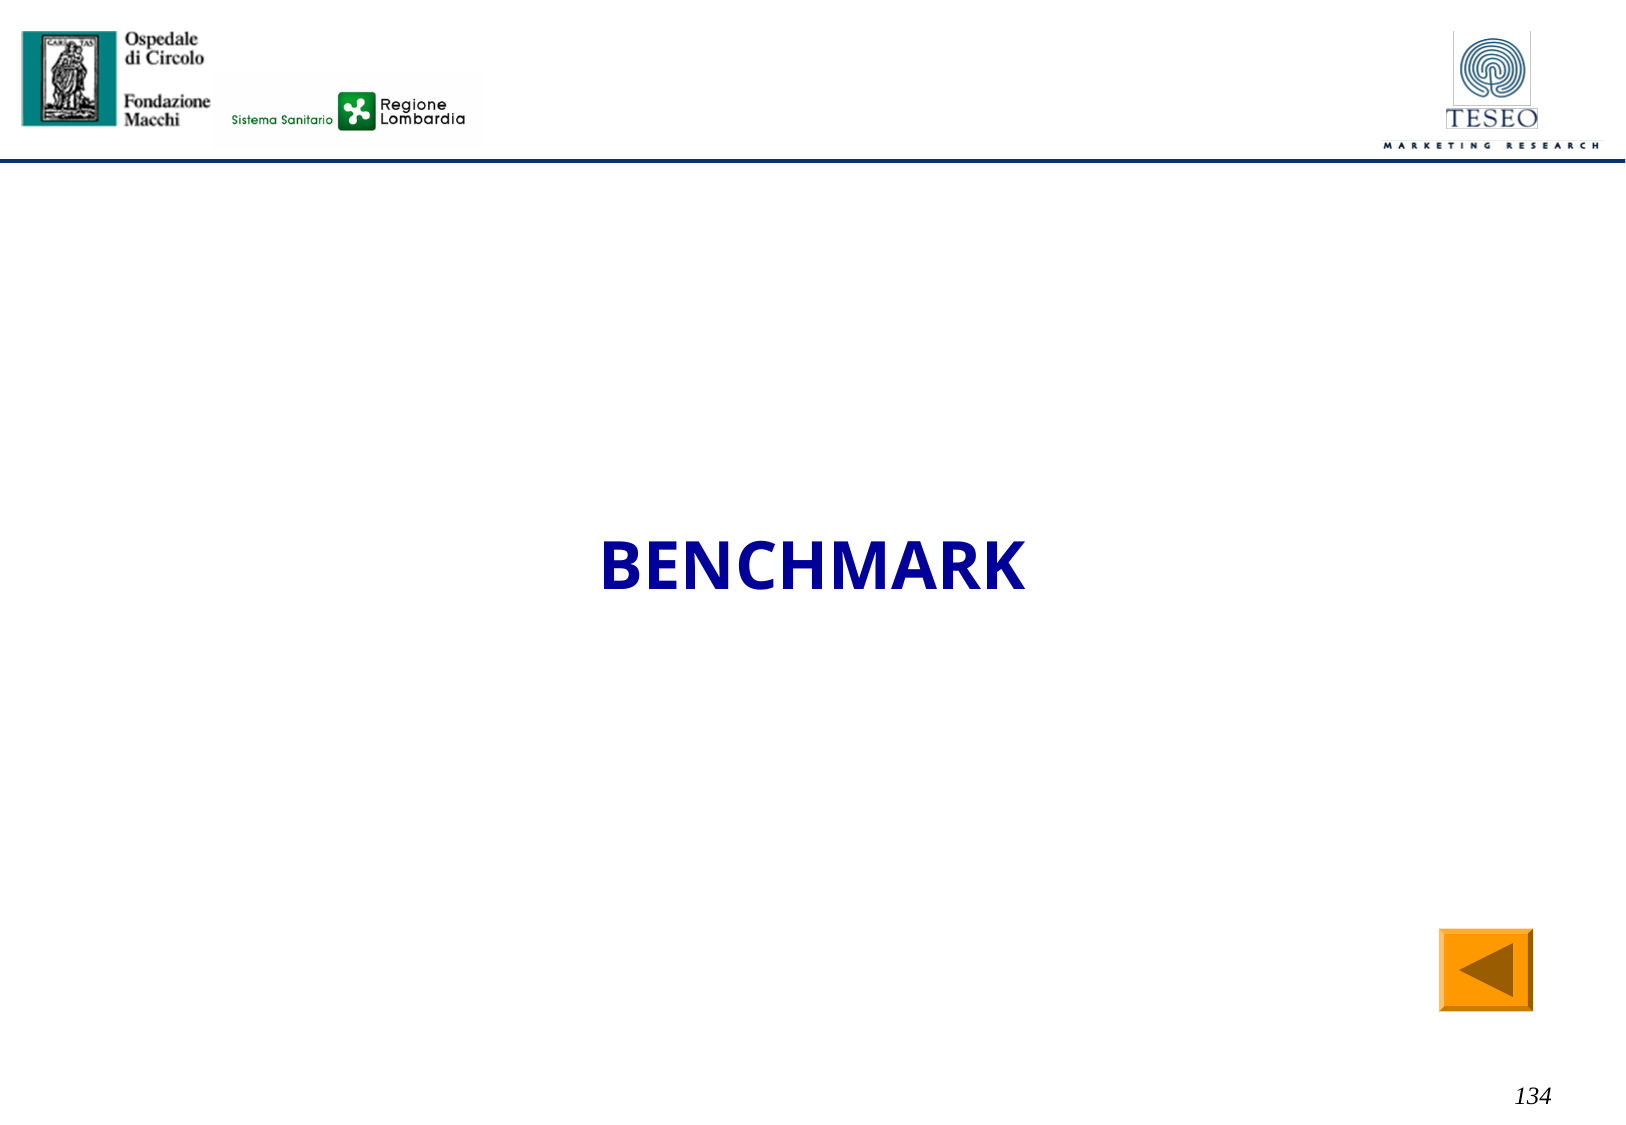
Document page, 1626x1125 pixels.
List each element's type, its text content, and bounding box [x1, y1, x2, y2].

text_box BENCHMARK [121, 469, 1504, 657]
picture [1381, 31, 1604, 149]
text_box (valori medi, scala 1-7) [1438, 928, 1445, 1012]
picture [21, 31, 483, 149]
text_box [1440, 928, 1534, 1012]
